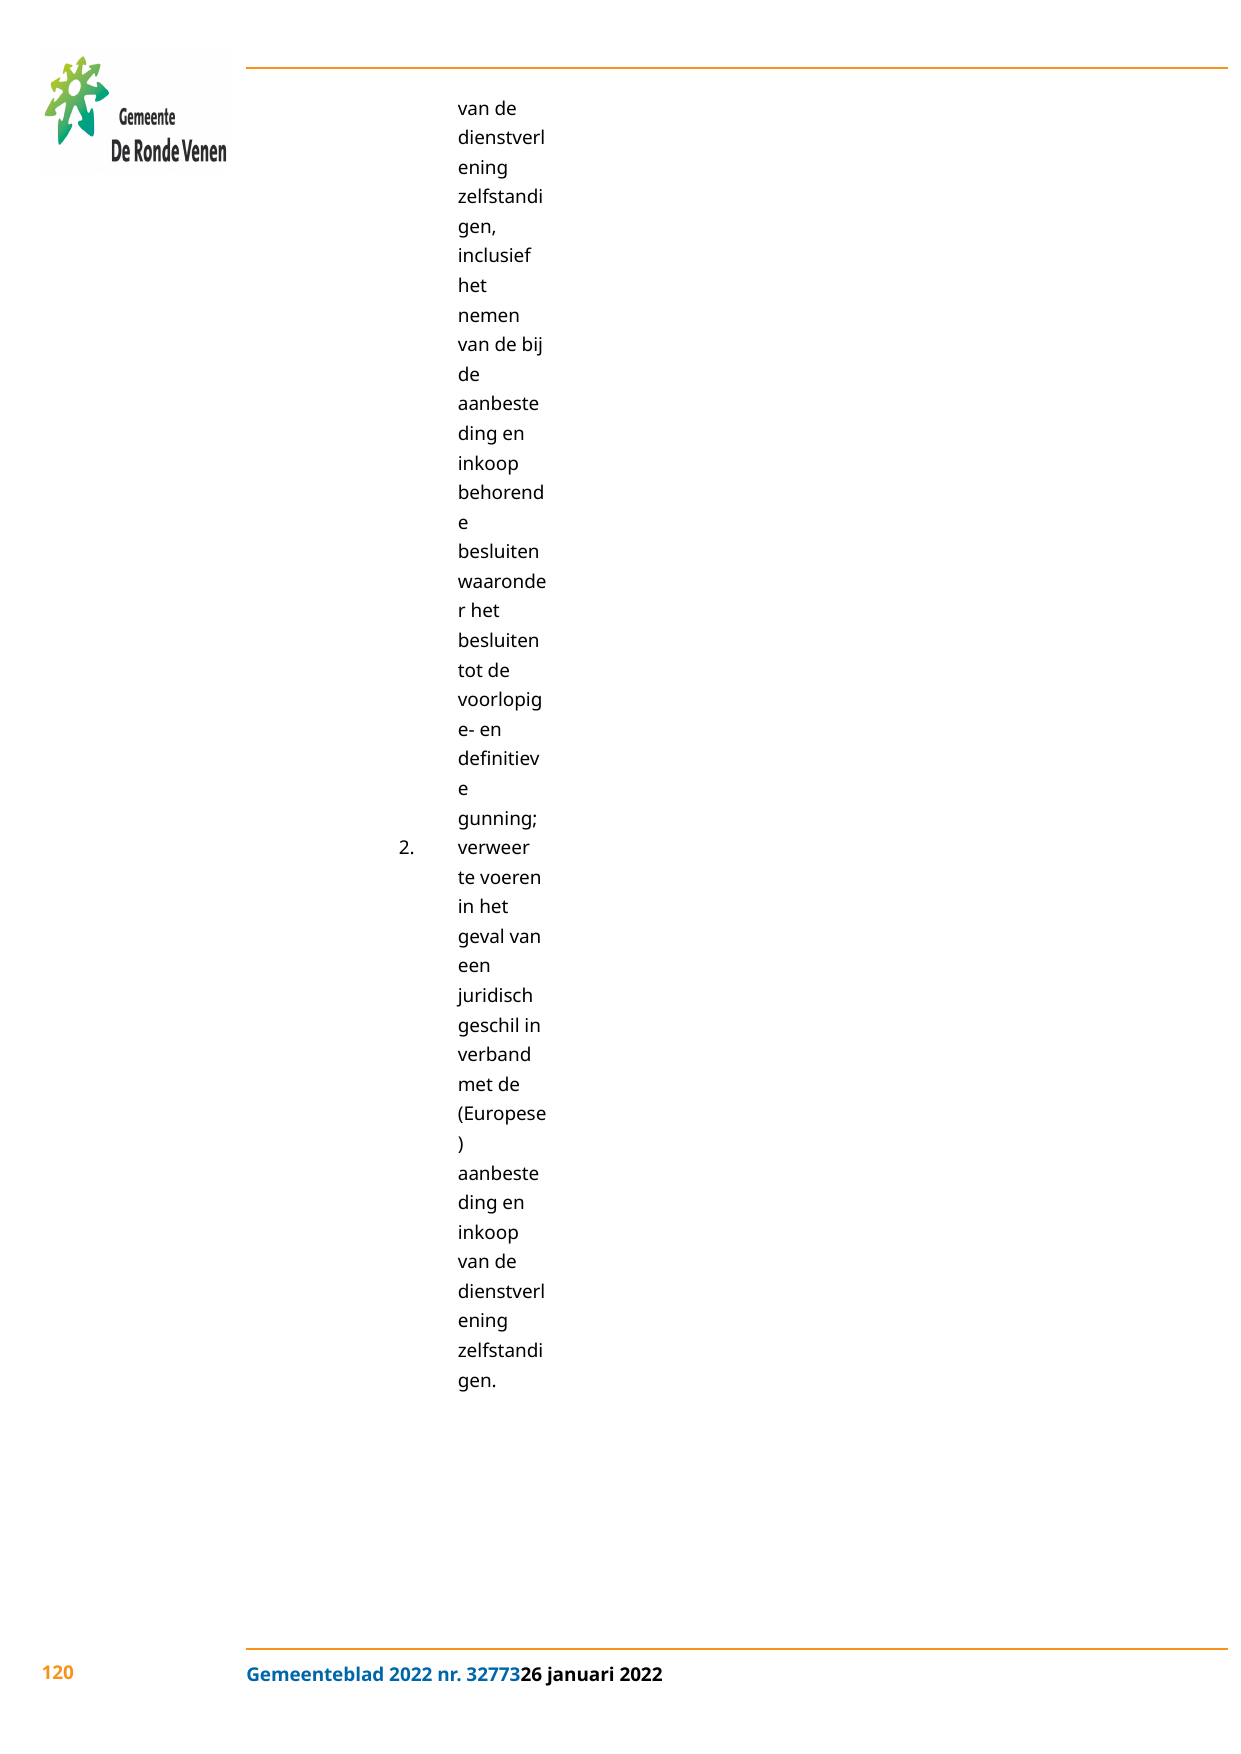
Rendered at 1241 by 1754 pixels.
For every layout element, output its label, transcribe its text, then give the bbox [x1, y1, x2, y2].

table_cell [248, 95, 398, 1393]
table_cell van de dienstverlening zelfstandigen, inclusief het nemen van de bij de aanbesteding en inkoop behorende besluiten waaronder het besluiten tot de voorlopige- en definitieve gunning; verweer te voeren in het geval van een juridisch geschil in verband met de (Europese) aanbesteding en inkoop van de dienstverlening zelfstandigen. [399, 95, 549, 1393]
table_cell [1001, 95, 1152, 1393]
table_cell [549, 95, 700, 1393]
table_cell [850, 95, 1001, 1393]
picture [41, 47, 231, 172]
table_cell [700, 95, 850, 1393]
